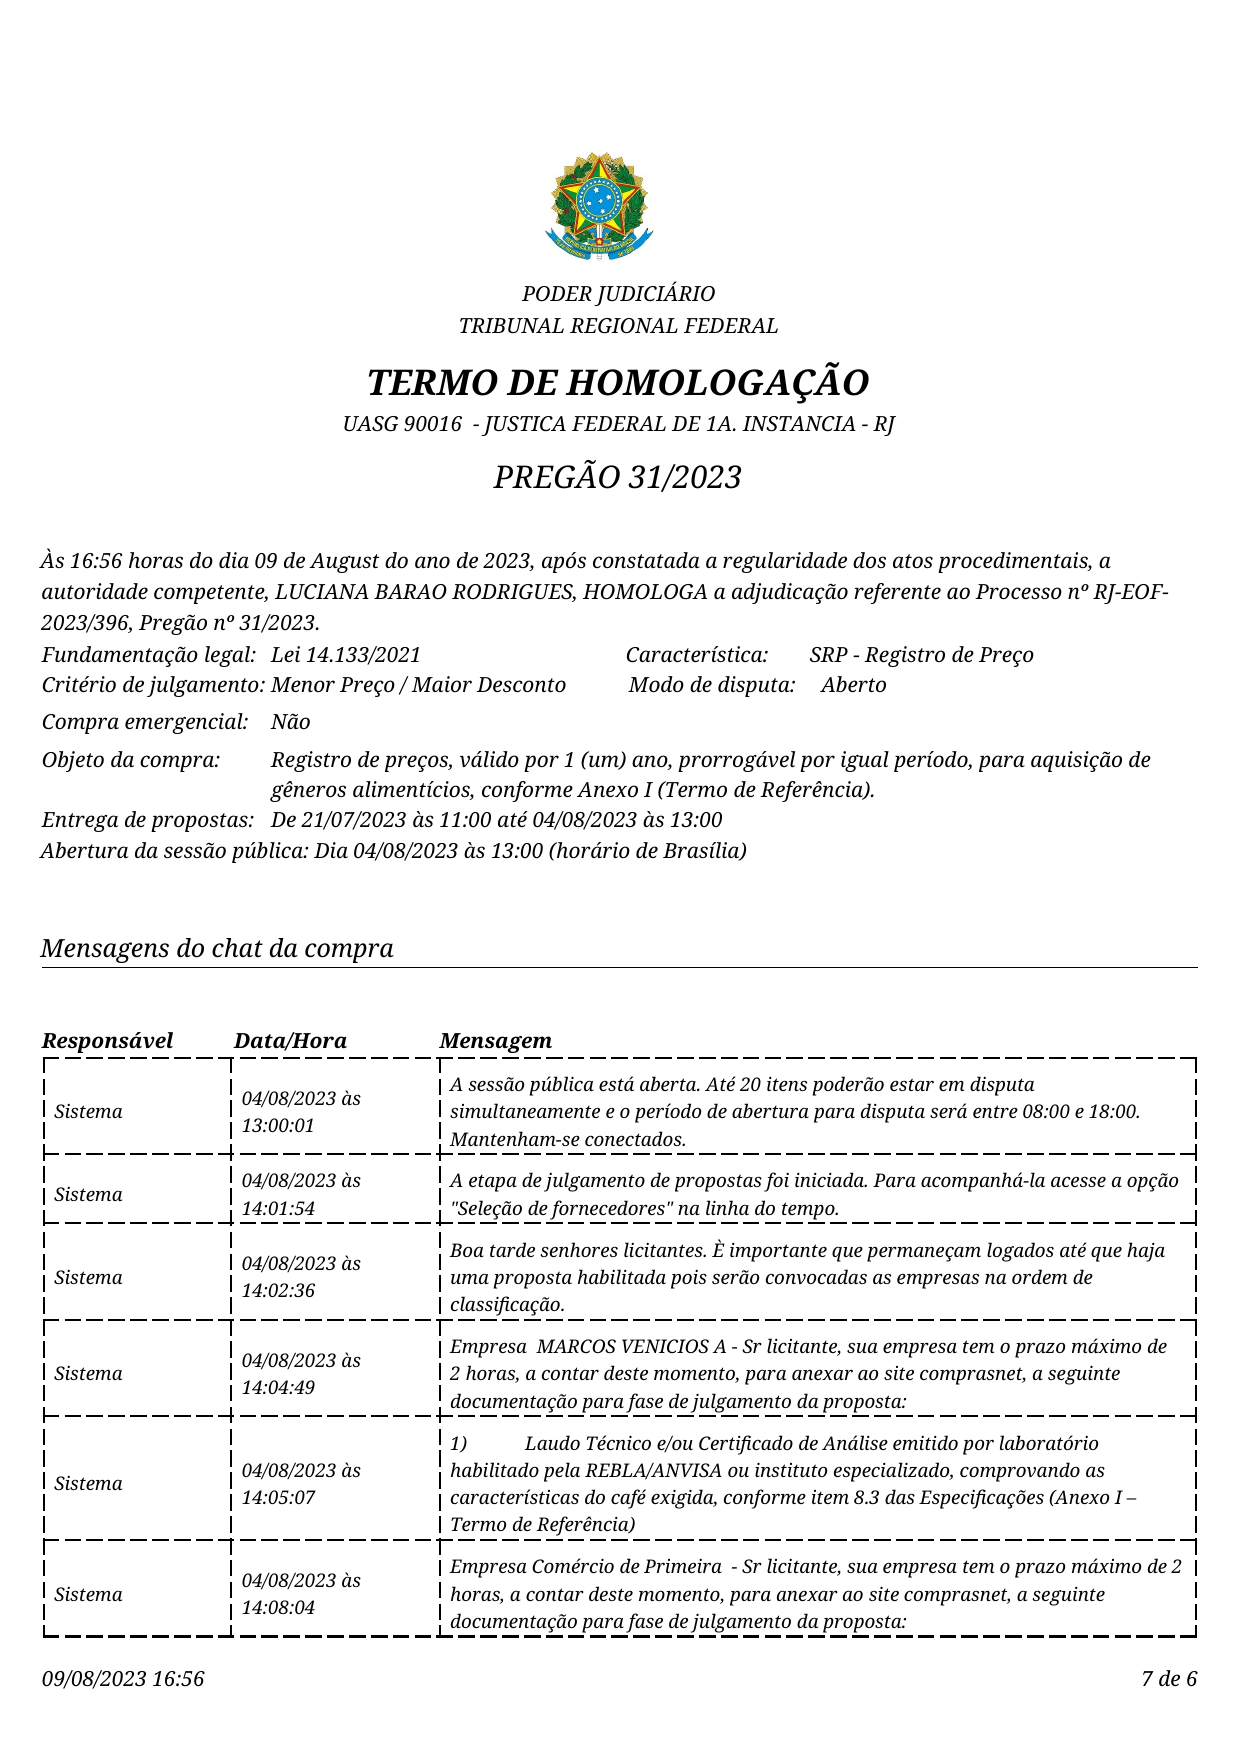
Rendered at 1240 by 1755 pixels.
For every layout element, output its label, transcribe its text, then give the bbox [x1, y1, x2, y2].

text Mensagens do chat da compra [40, 931, 1200, 965]
text TRIBUNAL REGIONAL FEDERAL [42, 312, 1198, 340]
table_cell 04/08/2023 às 14:05:07 [231, 1415, 439, 1539]
table_cell Não [271, 708, 1196, 745]
table_header Sistema [44, 1057, 231, 1153]
table_cell Boa tarde senhores licitantes. È importante que permaneçam logados até que haja uma proposta habilitada pois serão convocadas as empresas na ordem de classificação. [440, 1222, 1196, 1319]
text UASG 90016 - JUSTICA FEDERAL DE 1A. INSTANCIA - RJ [42, 409, 1198, 437]
table_cell Objeto da compra: [42, 745, 271, 806]
table_cell 04/08/2023 às 14:01:54 [231, 1153, 439, 1222]
subtitle TERMO DE HOMOLOGAÇÃO [42, 357, 1198, 406]
table_cell De 21/07/2023 às 11:00 até 04/08/2023 às 13:00 [271, 806, 1196, 836]
table_cell Sistema [44, 1153, 231, 1222]
table_cell 04/08/2023 às 14:02:36 [231, 1222, 439, 1319]
table_cell 1) Laudo Técnico e/ou Certificado de Análise emitido por laboratório habilitado pela REBLA/ANVISA ou instituto especializado, comprovando as características do café exigida, conforme item 8.3 das Especificações (Anexo I – Termo de Referência) [440, 1415, 1196, 1539]
table_cell Critério de julgamento: [42, 670, 271, 707]
table_header A sessão pública está aberta. Até 20 itens poderão estar em disputa simultaneamente e o período de abertura para disputa será entre 08:00 e 18:00. Mantenham-se conectados. [440, 1057, 1196, 1153]
table_cell A etapa de julgamento de propostas foi iniciada. Para acompanhá-la acesse a opção "Seleção de fornecedores" na linha do tempo. [440, 1153, 1196, 1222]
subtitle PREGÃO 31/2023 [42, 455, 1198, 497]
table_header Lei 14.133/2021 Característica: SRP - Registro de Preço [271, 640, 1196, 670]
text Às 16:56 horas do dia 09 de August do ano de 2023, após constatada a regularidade dos atos procedimentais, a autoridade competente, LUCIANA BARAO RODRIGUES, HOMOLOGA a adjudicação referente ao Processo nº RJ-EOF-2023/396, Pregão nº 31/2023. [40, 546, 1200, 637]
table_cell Menor Preço / Maior Desconto Modo de disputa: Aberto [271, 670, 1196, 707]
table_cell Sistema [44, 1539, 231, 1635]
text PODER JUDICIÁRIO [42, 279, 1198, 308]
table_cell Sistema [44, 1319, 231, 1415]
table_cell 04/08/2023 às 14:04:49 [231, 1319, 439, 1415]
table_header 04/08/2023 às 13:00:01 [231, 1057, 439, 1153]
table_cell Sistema [44, 1222, 231, 1319]
table_cell Registro de preços, válido por 1 (um) ano, prorrogável por igual período, para aquisição de gêneros alimentícios, conforme Anexo I (Termo de Referência). [271, 745, 1196, 806]
table_cell Compra emergencial: [42, 708, 271, 745]
text Abertura da sessão pública: Dia 04/08/2023 às 13:00 (horário de Brasília) [40, 836, 1200, 864]
table_header Fundamentação legal: [42, 640, 271, 670]
table_cell Sistema [44, 1415, 231, 1539]
table_cell 04/08/2023 às 14:08:04 [231, 1539, 439, 1635]
table_cell Entrega de propostas: [42, 806, 271, 836]
text Responsável Data/Hora Mensagem [42, 1026, 1200, 1054]
table_cell Empresa Comércio de Primeira - Sr licitante, sua empresa tem o prazo máximo de 2 horas, a contar deste momento, para anexar ao site comprasnet, a seguinte documentação para fase de julgamento da proposta: [440, 1539, 1196, 1635]
table_cell Empresa MARCOS VENICIOS A - Sr licitante, sua empresa tem o prazo máximo de 2 horas, a contar deste momento, para anexar ao site comprasnet, a seguinte documentação para fase de julgamento da proposta: [440, 1319, 1196, 1415]
